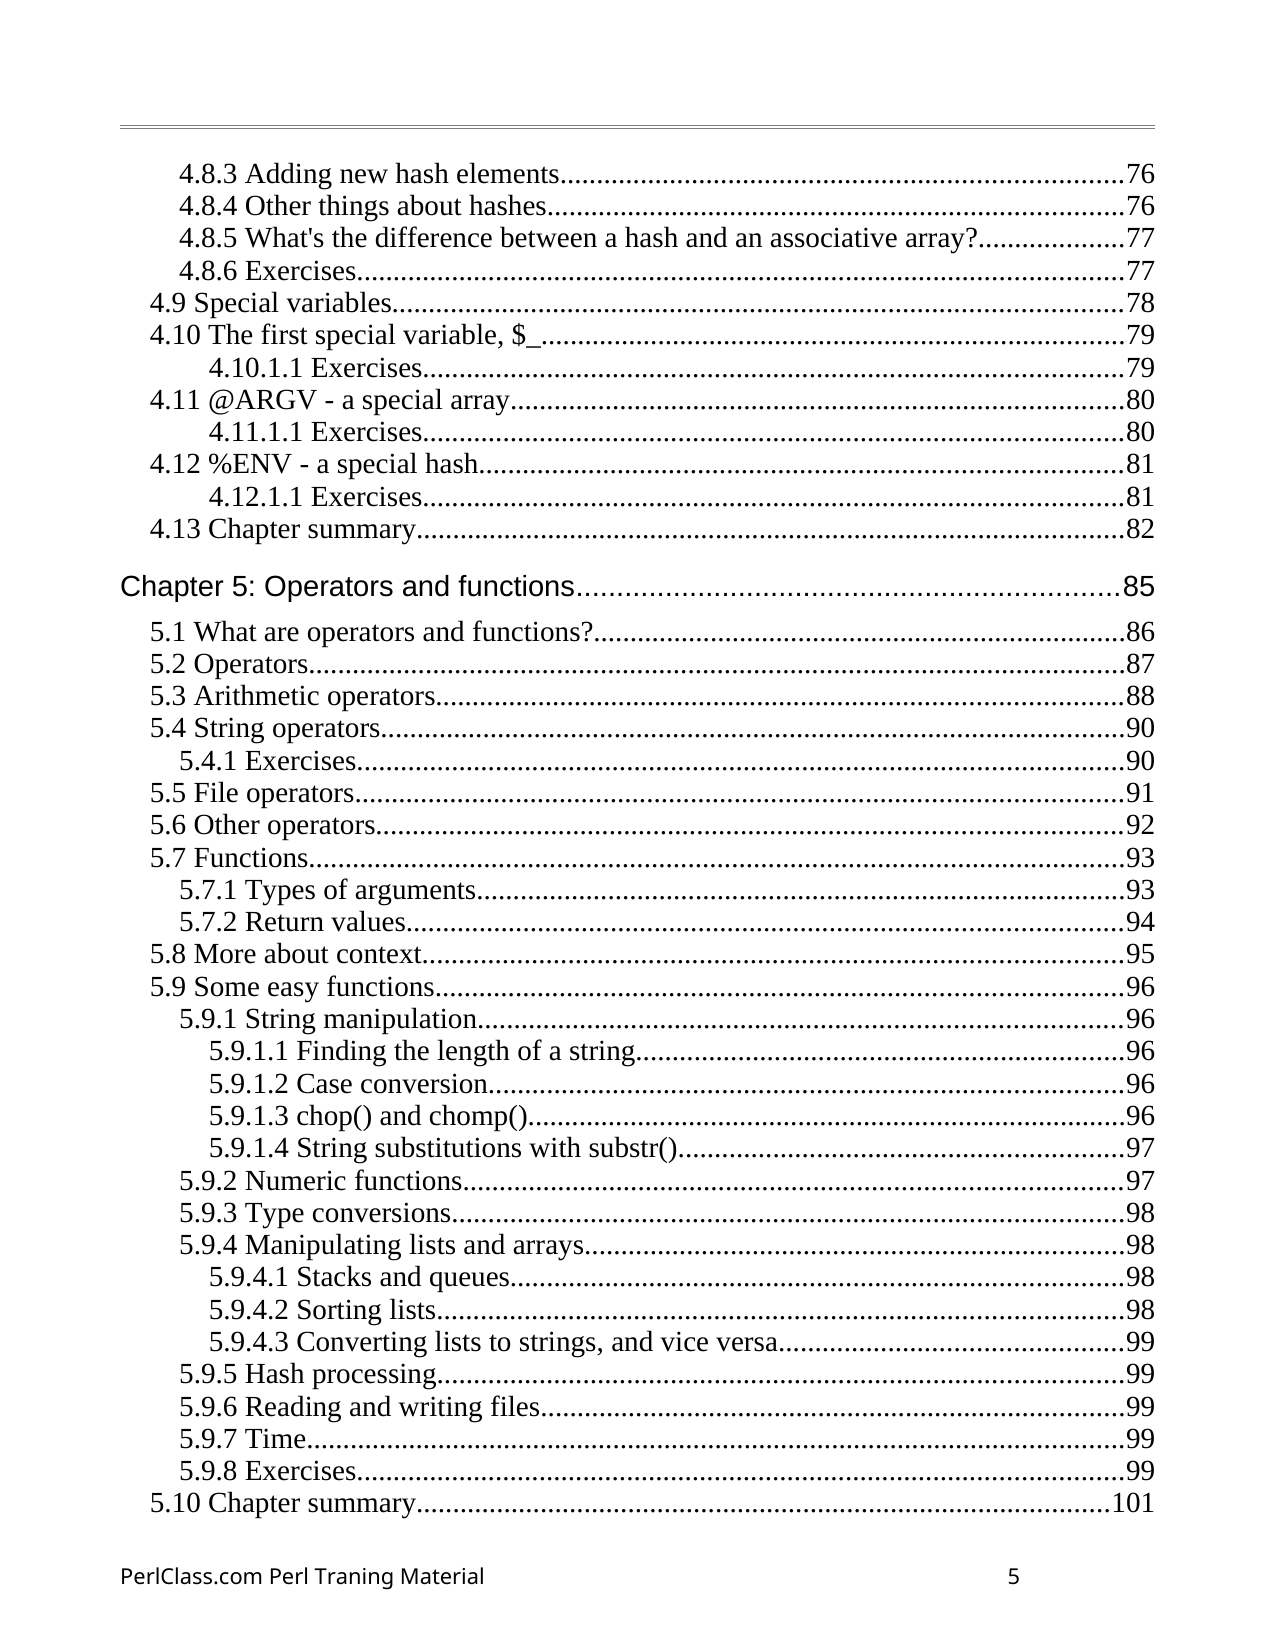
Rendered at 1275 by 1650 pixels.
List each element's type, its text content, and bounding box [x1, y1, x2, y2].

text 5.9.1.1 Finding the length of a string 96 [208, 1035, 1155, 1067]
text 5.1 What are operators and functions? 86 [149, 615, 1155, 647]
text 5.9.4.2 Sorting lists 98 [208, 1293, 1155, 1325]
text 5.8 More about context 95 [149, 938, 1155, 970]
text 4.8.4 Other things about hashes 76 [179, 189, 1155, 222]
text 5.6 Other operators 92 [149, 809, 1155, 841]
text 5.4.1 Exercises 90 [179, 744, 1155, 776]
text 5.9.4.1 Stacks and queues 98 [208, 1261, 1155, 1293]
text 5.2 Operators 87 [149, 647, 1155, 679]
text 4.8.3 Adding new hash elements 76 [179, 157, 1155, 189]
text 5.9.4.3 Converting lists to strings, and vice versa 99 [208, 1325, 1155, 1358]
text 4.11 @ARGV - a special array 80 [149, 383, 1155, 416]
text 4.9 Special variables 78 [149, 286, 1155, 319]
text 5.9.3 Type conversions 98 [179, 1196, 1155, 1228]
subtitle Chapter 5: Operators and functions 85 [120, 570, 1155, 602]
text 4.8.6 Exercises 77 [179, 254, 1155, 286]
text 5.10 Chapter summary 101 [149, 1487, 1155, 1519]
text 4.10.1.1 Exercises 79 [208, 351, 1155, 383]
text 5.9.6 Reading and writing files 99 [179, 1390, 1155, 1422]
text 5.9.1.3 chop() and chomp() 96 [208, 1099, 1155, 1132]
text 4.11.1.1 Exercises 80 [208, 416, 1155, 448]
text 5.9.4 Manipulating lists and arrays 98 [179, 1228, 1155, 1261]
text 4.10 The first special variable, $_ 79 [149, 319, 1155, 351]
text 5.9.1 String manipulation 96 [179, 1002, 1155, 1035]
text 4.12 %ENV - a special hash 81 [149, 448, 1155, 480]
text 5.7 Functions 93 [149, 841, 1155, 873]
text 4.8.5 What's the difference between a hash and an associative array? 77 [179, 222, 1155, 254]
text 5.5 File operators 91 [149, 776, 1155, 809]
text 4.13 Chapter summary 82 [149, 512, 1155, 545]
text 5.7.2 Return values 94 [179, 906, 1155, 938]
text 5.4 String operators 90 [149, 712, 1155, 744]
text 5.9.2 Numeric functions 97 [179, 1164, 1155, 1196]
text 5.7.1 Types of arguments 93 [179, 873, 1155, 906]
text 5.9.5 Hash processing 99 [179, 1358, 1155, 1390]
text 5.3 Arithmetic operators 88 [149, 679, 1155, 712]
text 5.9 Some easy functions 96 [149, 970, 1155, 1002]
text 5.9.1.4 String substitutions with substr() 97 [208, 1132, 1155, 1164]
text 5.9.7 Time 99 [179, 1422, 1155, 1454]
text 5.9.8 Exercises 99 [179, 1454, 1155, 1487]
text 5.9.1.2 Case conversion 96 [208, 1067, 1155, 1099]
text 4.12.1.1 Exercises 81 [208, 480, 1155, 512]
